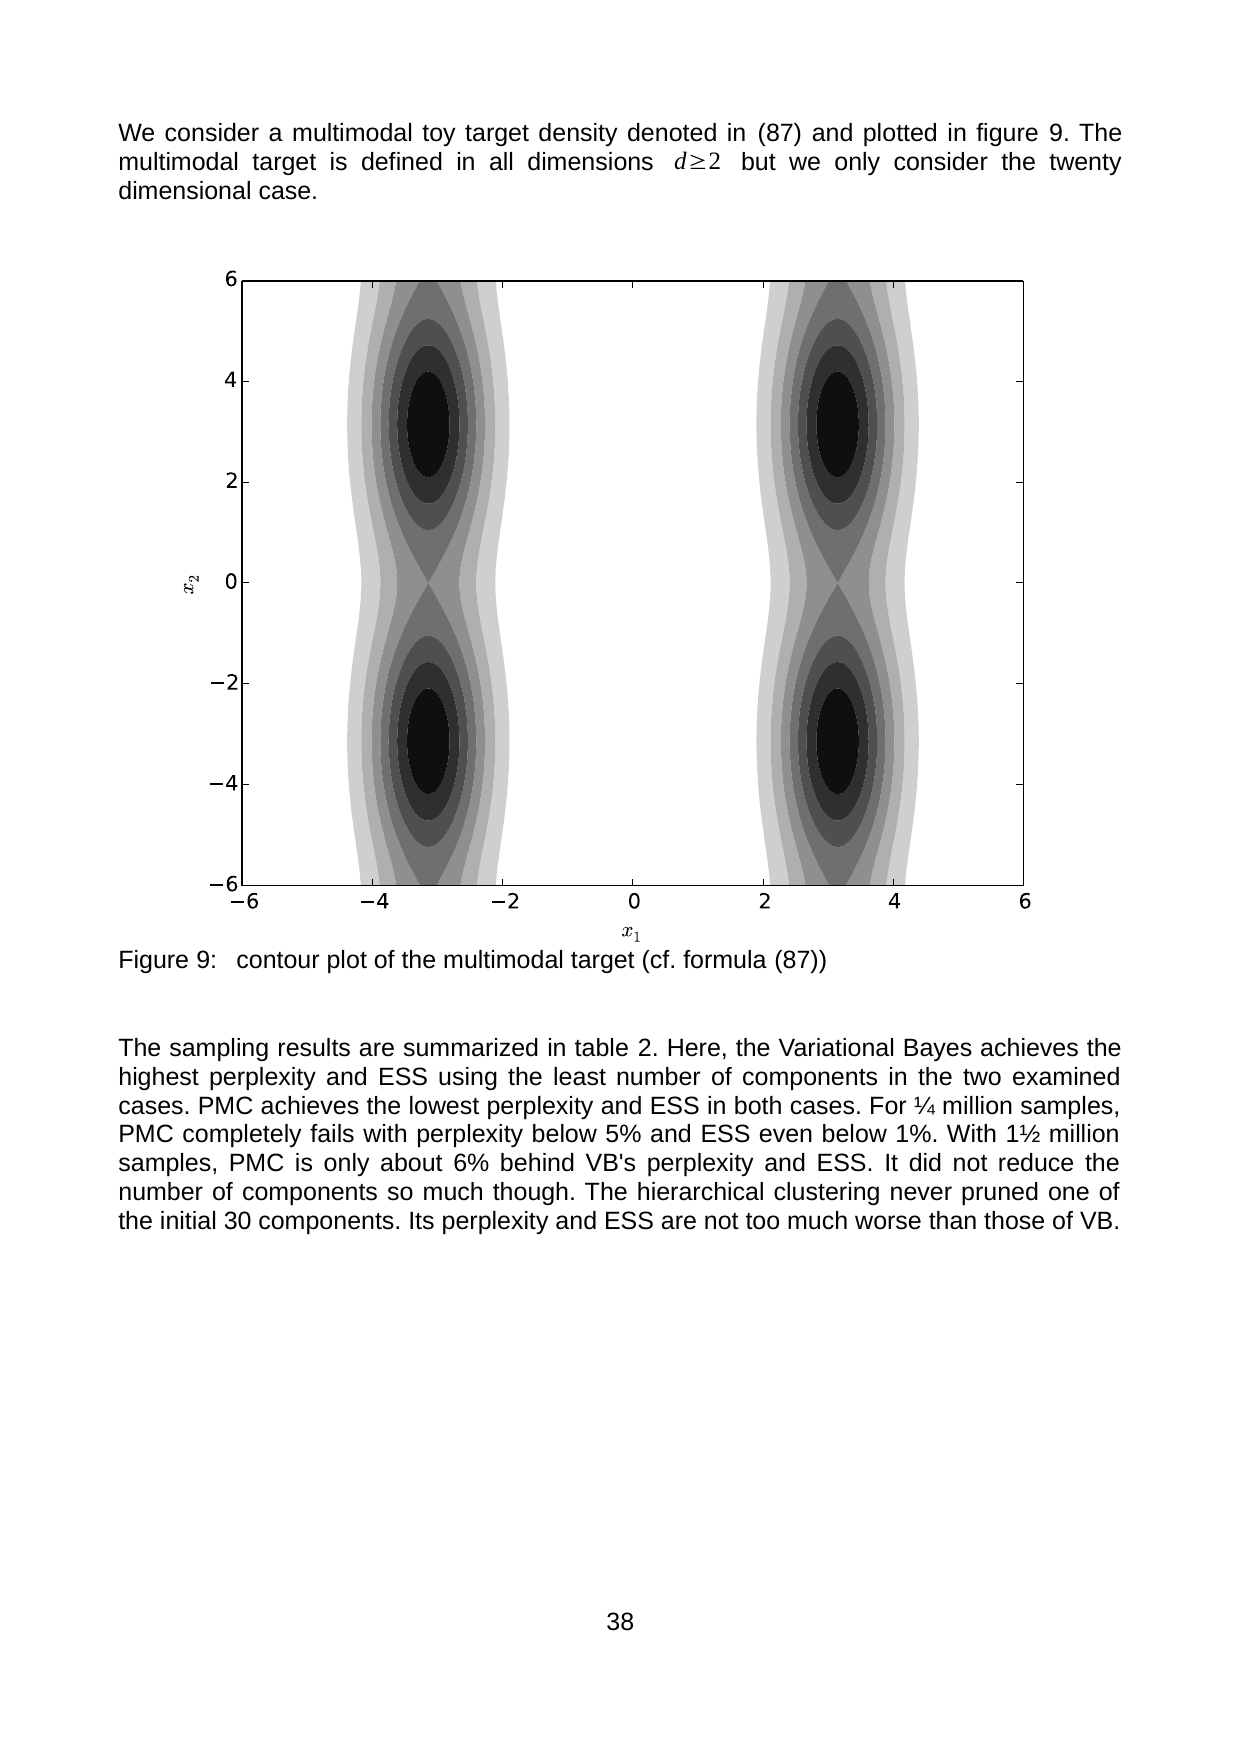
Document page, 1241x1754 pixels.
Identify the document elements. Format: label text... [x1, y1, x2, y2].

text Figure 9: contour plot of the multimodal target (cf. formula (87)) [118, 233, 1122, 974]
text We consider a multimodal toy target density denoted in (87) and plotted in figure 9. The multimodal target is defined in all dimensions but we only consider the twenty dimensional case. [118, 118, 1122, 204]
text The sampling results are summarized in table 2. Here, the Variational Bayes achieves the highest perplexity and ESS using the least number of components in the two examined cases. PMC achieves the lowest perplexity and ESS in both cases. For ¼ million samples, PMC completely fails with perplexity below 5% and ESS even below 1%. With 1½ million samples, PMC is only about 6% behind VB's perplexity and ESS. It did not reduce the number of components so much though. The hierarchical clustering never pruned one of the initial 30 components. Its perplexity and ESS are not too much worse than those of VB. [118, 1033, 1122, 1234]
